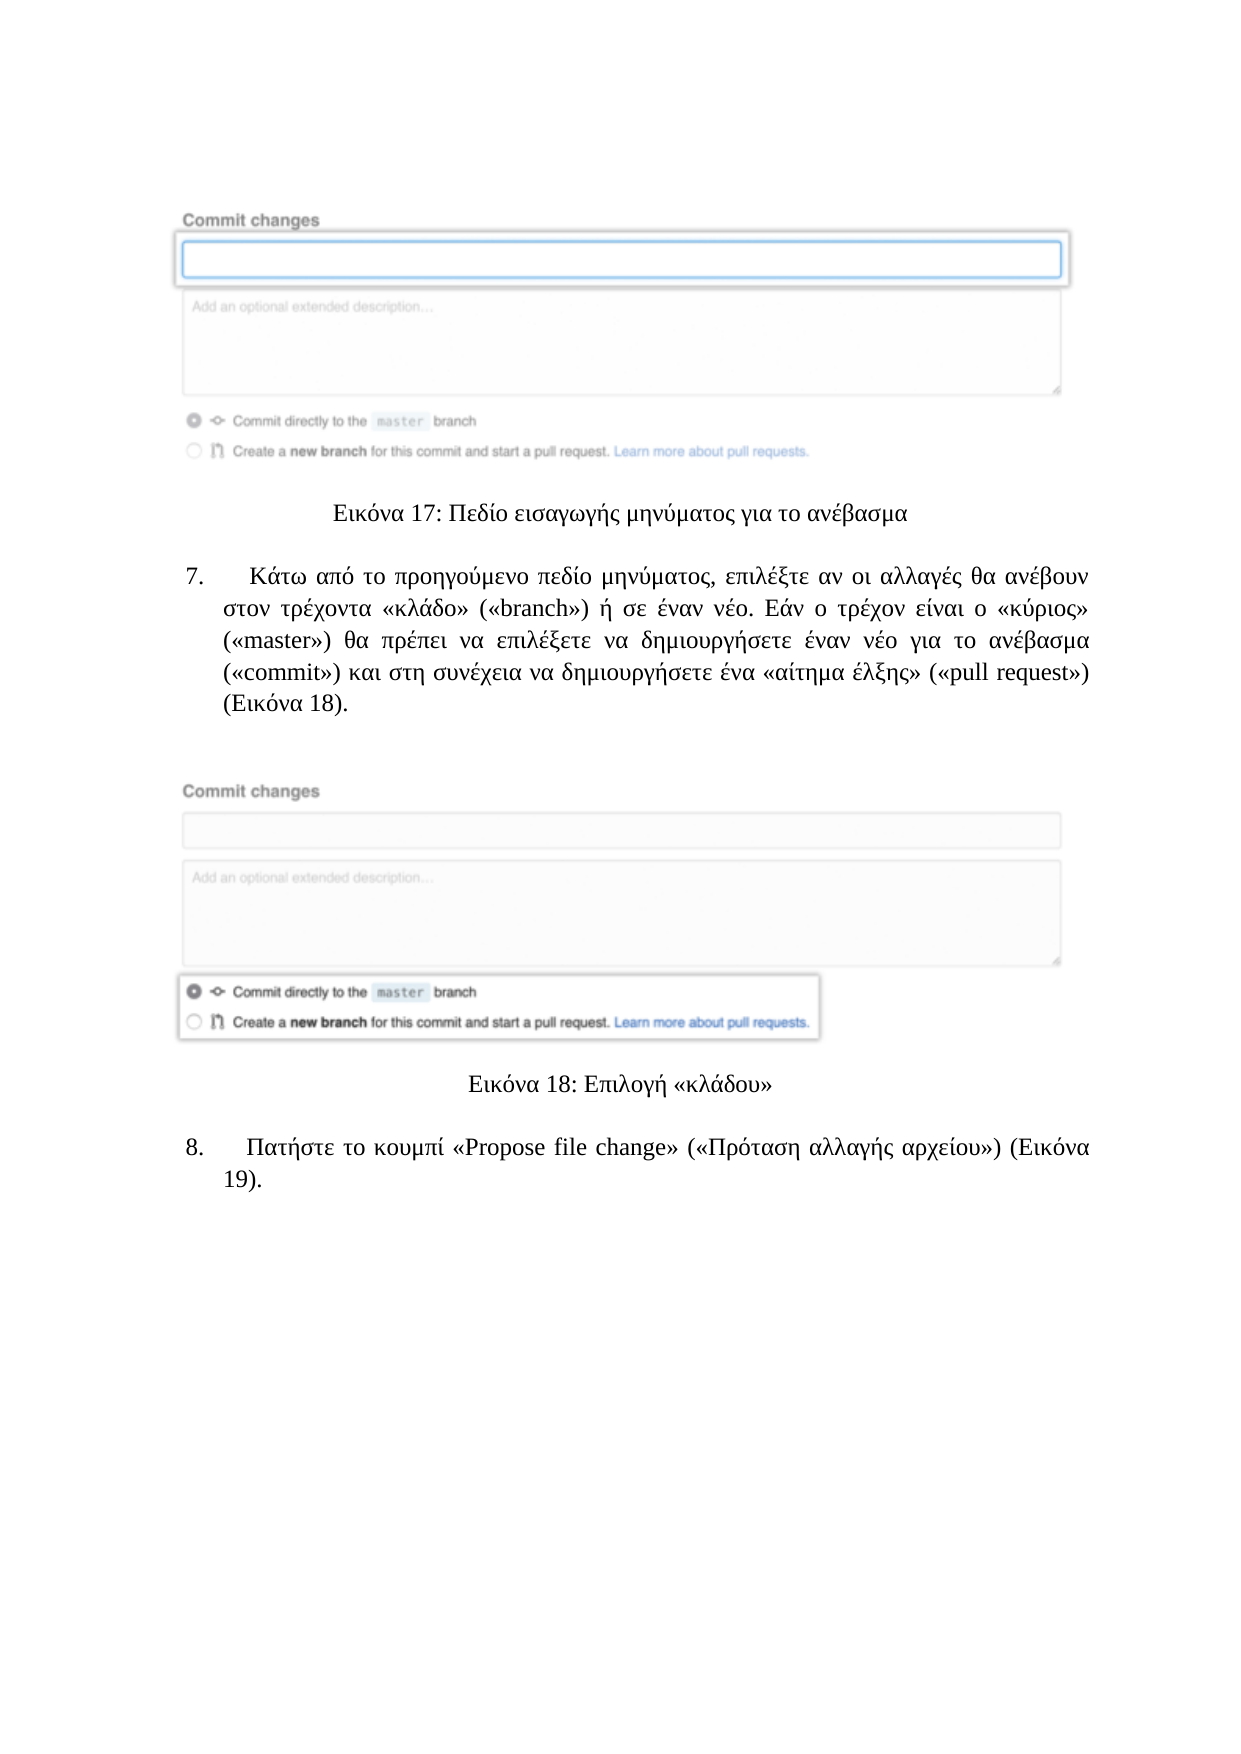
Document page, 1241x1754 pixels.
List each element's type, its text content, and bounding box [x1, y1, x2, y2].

text 8. Πατήστε το κουμπί «Propose file change» («Πρόταση αλλαγής αρχείου») (Εικόνα 19). [185, 1133, 1091, 1193]
text Εικόνα 17: Πεδίο εισαγωγής μηνύματος για το ανέβασμα [150, 499, 1091, 526]
picture [168, 198, 1075, 477]
text 7. Κάτω από το προηγούμενο πεδίο μηνύματος, επιλέξτε αν οι αλλαγές θα ανέβουν στον τρέχοντα «κλάδο» («branch») ή σε έναν νέο. Εάν ο τρέχον είναι ο «κύριος» («master») θα πρέπει να επιλέξετε να δημιουργήσετε έναν νέο για το ανέβασμα («commit») και στη συνέχεια να δημιουργήσετε ένα «αίτημα έλξης» («pull request») (Εικόνα 18). [185, 562, 1091, 717]
picture [168, 769, 1077, 1048]
text Εικόνα 18: Επιλογή «κλάδου» [150, 1070, 1091, 1098]
